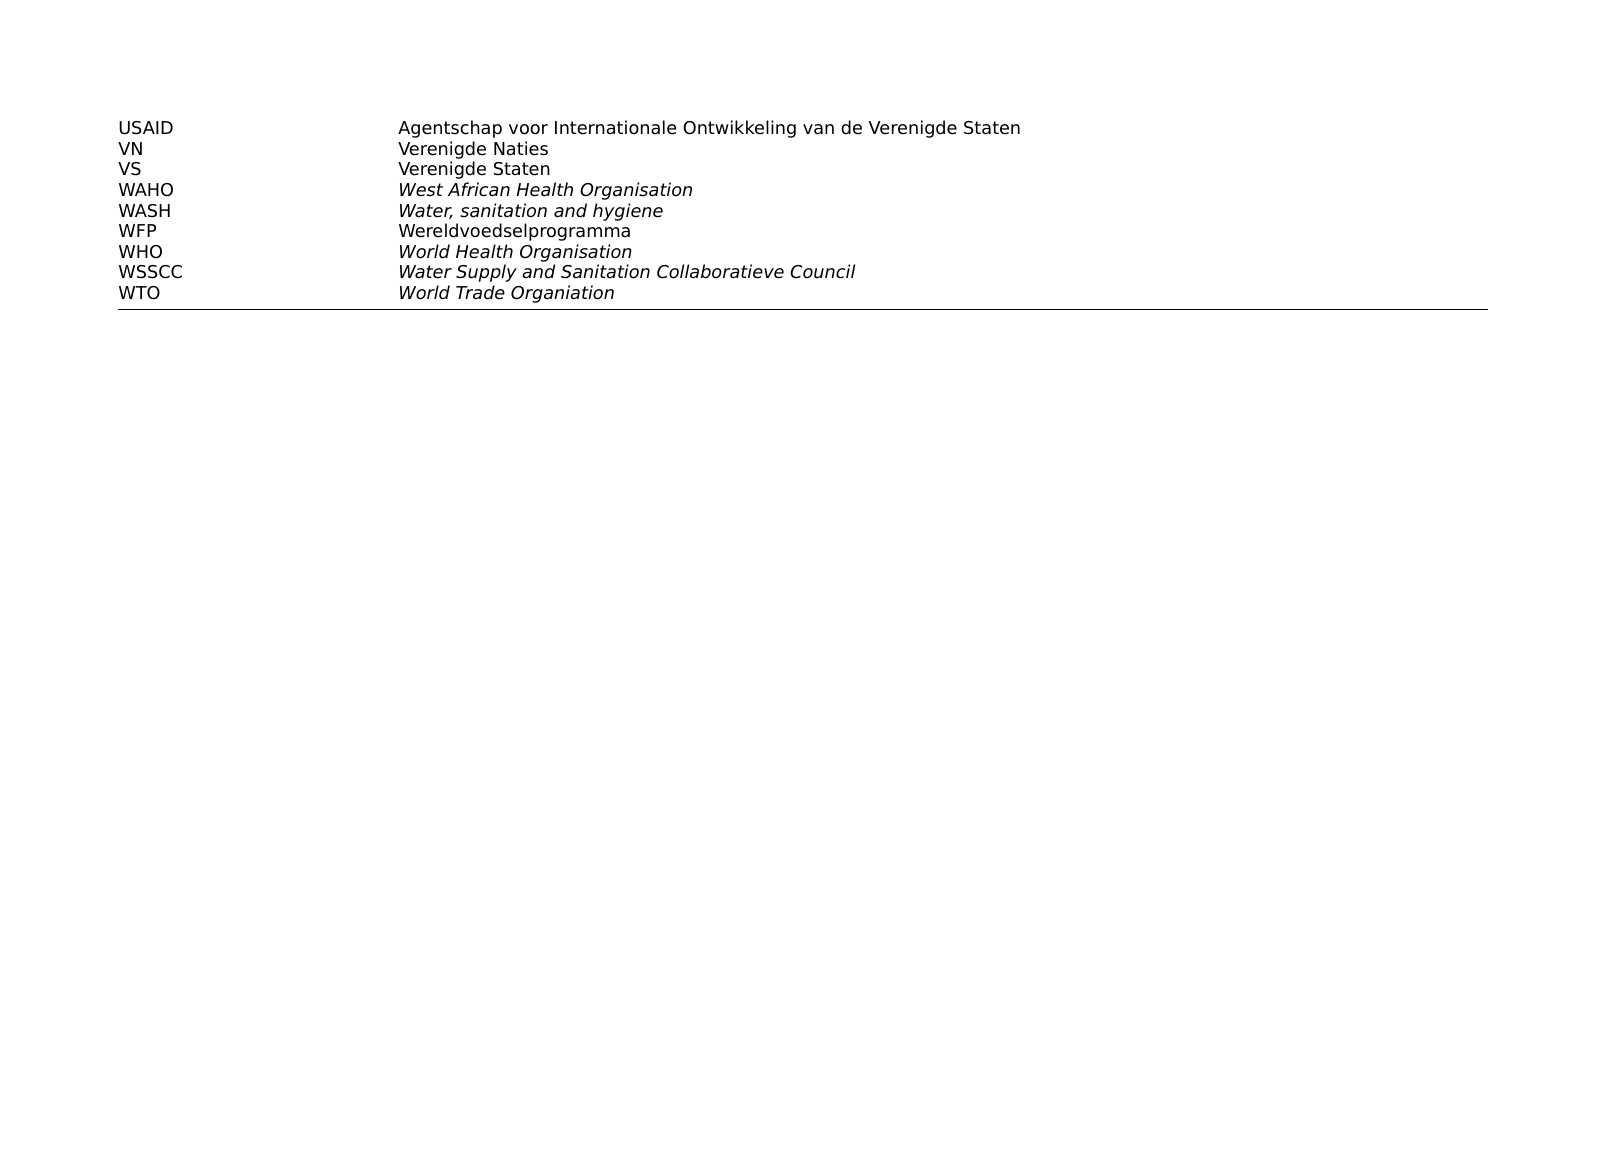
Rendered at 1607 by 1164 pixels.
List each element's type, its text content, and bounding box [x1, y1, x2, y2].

table_cell WASH [118, 201, 392, 221]
table_cell WTO [118, 283, 392, 308]
table_cell Agentschap voor Internationale Ontwikkeling van de Verenigde Staten [392, 118, 1488, 139]
table_cell World Health Organisation [392, 242, 1488, 262]
table_cell Wereldvoedselprogramma [392, 221, 1488, 242]
table_cell WSSCC [118, 263, 392, 283]
table_cell Verenigde Staten [392, 159, 1488, 180]
table_cell World Trade Organiation [392, 283, 1488, 308]
table_cell West African Health Organisation [392, 180, 1488, 201]
table_cell Water Supply and Sanitation Collaboratieve Council [392, 263, 1488, 283]
table_cell WFP [118, 221, 392, 242]
table_cell WHO [118, 242, 392, 262]
table_cell VN [118, 139, 392, 159]
table_cell Verenigde Naties [392, 139, 1488, 159]
table_cell USAID [118, 118, 392, 139]
table_cell Water, sanitation and hygiene [392, 201, 1488, 221]
table_cell WAHO [118, 180, 392, 201]
table_cell VS [118, 159, 392, 180]
